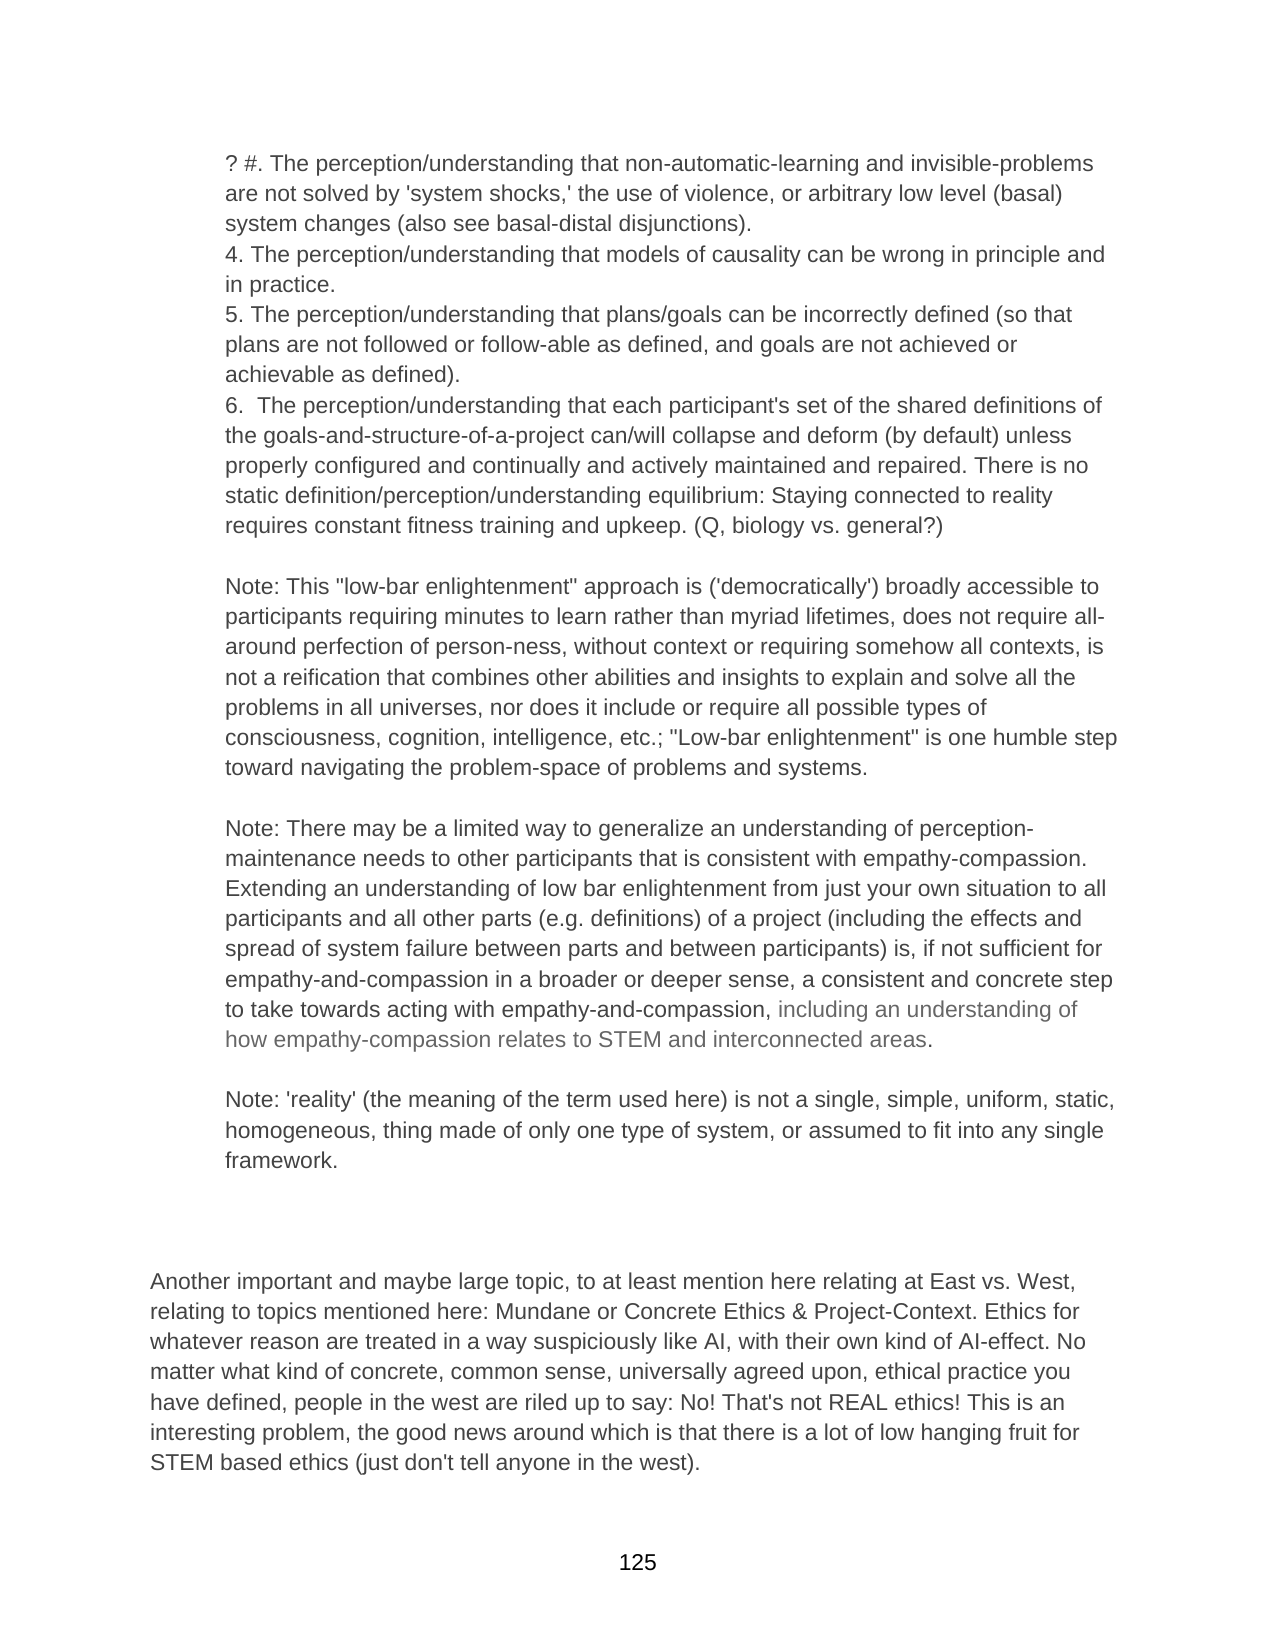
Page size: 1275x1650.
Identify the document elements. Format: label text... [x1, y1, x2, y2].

text Note: 'reality' (the meaning of the term used here) is not a single, simple, uniform, static, homogeneous, thing made of only one type of system, or assumed to fit into any single framework. [225, 1086, 1125, 1173]
text 5. The perception/understanding that plans/goals can be incorrectly defined (so that plans are not followed or follow-able as defined, and goals are not achieved or achievable as defined). [225, 301, 1125, 388]
text Note: This "low-bar enlightenment" approach is ('democratically') broadly accessible to participants requiring minutes to learn rather than myriad lifetimes, does not require all-around perfection of person-ness, without context or requiring somehow all contexts, is not a reification that combines other abilities and insights to explain and solve all the problems in all universes, nor does it include or require all possible types of consciousness, cognition, intelligence, etc.; "Low-bar enlightenment" is one humble step toward navigating the problem-space of problems and systems. [225, 573, 1125, 781]
text Another important and maybe large topic, to at least mention here relating at East vs. West, relating to topics mentioned here: Mundane or Concrete Ethics & Project-Context. Ethics for whatever reason are treated in a way suspiciously like AI, with their own kind of AI-effect. No matter what kind of concrete, common sense, universally agreed upon, ethical practice you have defined, people in the west are riled up to say: No! That's not REAL ethics! This is an interesting problem, the good news around which is that there is a lot of low hanging fruit for STEM based ethics (just don't tell anyone in the west). [150, 1268, 1125, 1475]
text ? #. The perception/understanding that non-automatic-learning and invisible-problems are not solved by 'system shocks,' the use of violence, or arbitrary low level (basal) system changes (also see basal-distal disjunctions). [225, 150, 1125, 237]
text 6. The perception/understanding that each participant's set of the shared definitions of the goals-and-structure-of-a-project can/will collapse and deform (by default) unless properly configured and continually and actively maintained and repaired. There is no static definition/perception/understanding equilibrium: Staying connected to reality requires constant fitness training and upkeep. (Q, biology vs. general?) [225, 392, 1125, 539]
text Note: There may be a limited way to generalize an understanding of perception-maintenance needs to other participants that is consistent with empathy-compassion. Extending an understanding of low bar enlightenment from just your own situation to all participants and all other parts (e.g. definitions) of a project (including the effects and spread of system failure between parts and between participants) is, if not sufficient for empathy-and-compassion in a broader or deeper sense, a consistent and concrete step to take towards acting with empathy-and-compassion, including an understanding of how empathy-compassion relates to STEM and interconnected areas. [225, 814, 1125, 1052]
text 4. The perception/understanding that models of causality can be wrong in principle and in practice. [225, 241, 1125, 297]
